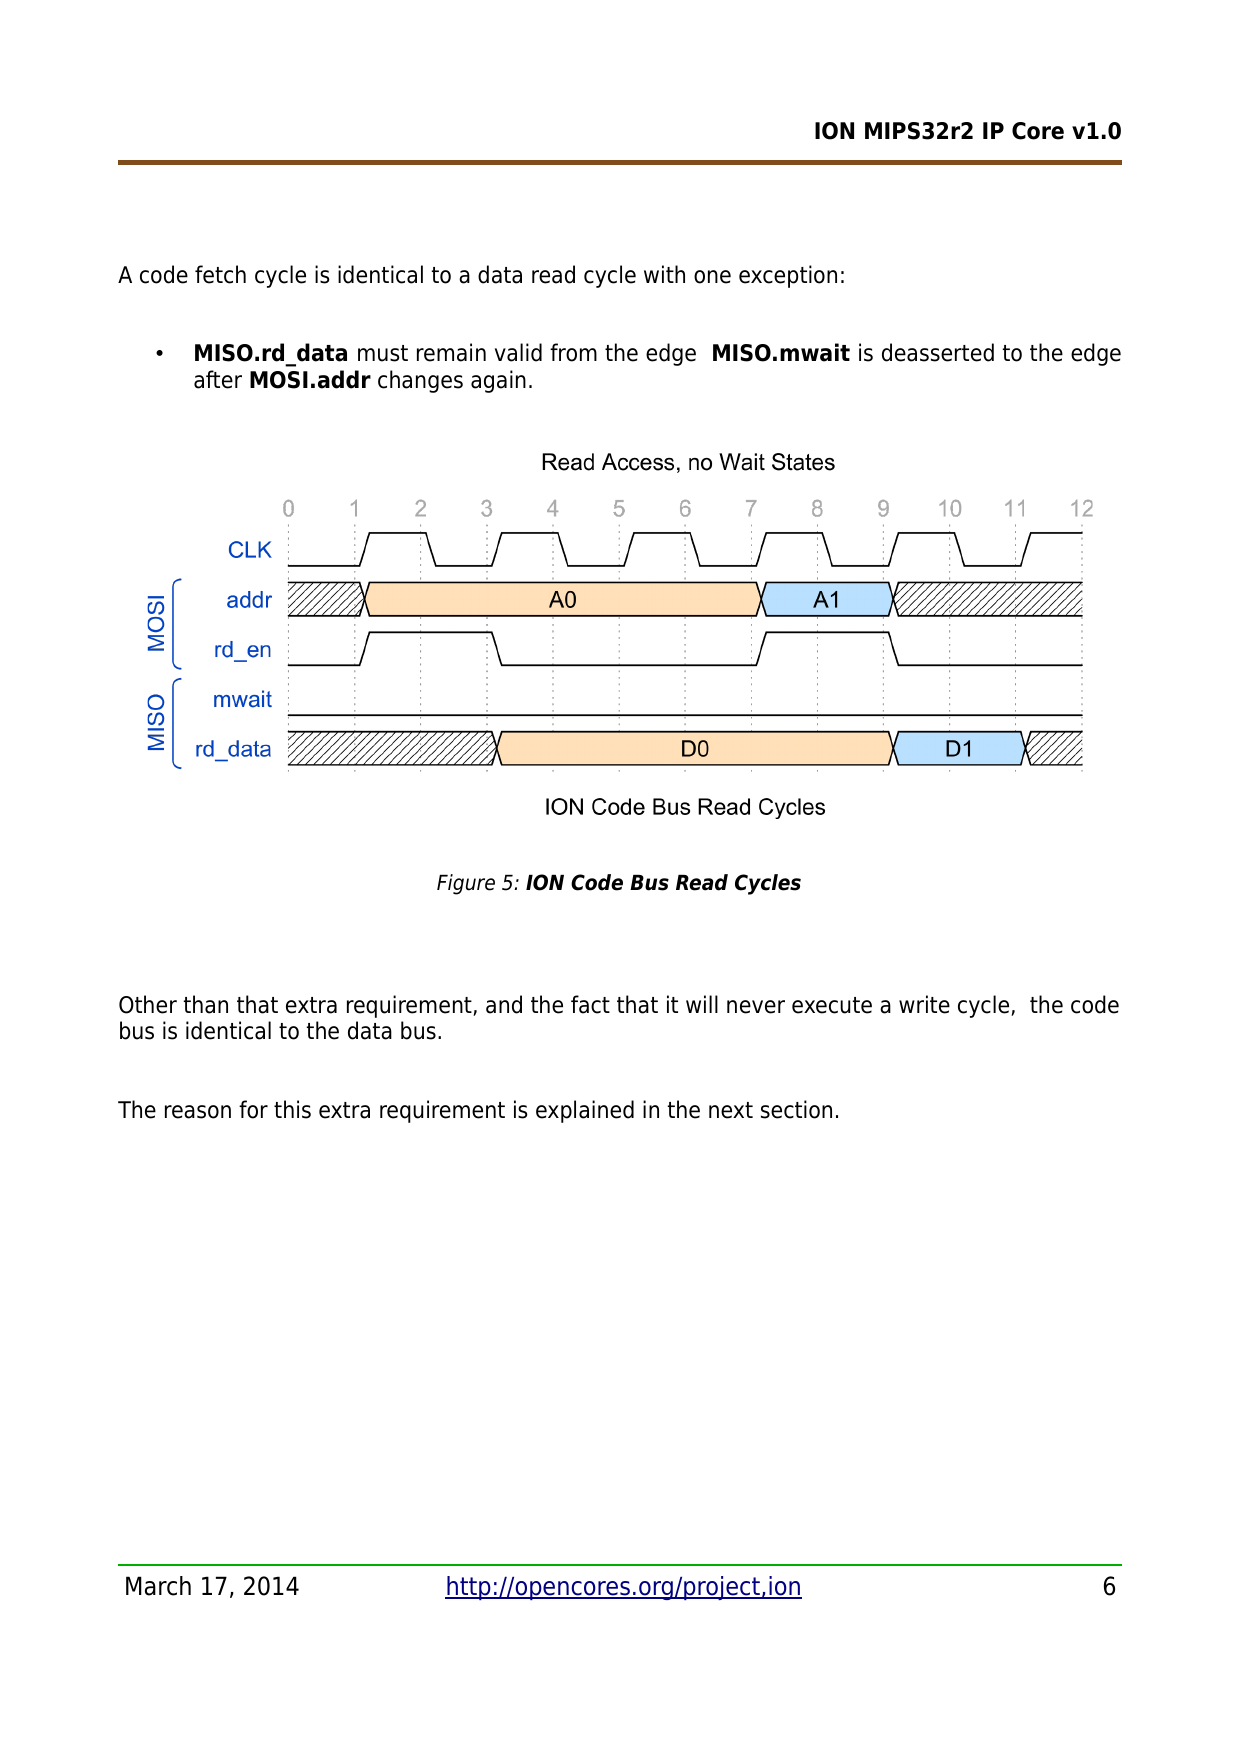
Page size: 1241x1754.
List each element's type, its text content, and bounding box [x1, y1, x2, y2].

text A code fetch cycle is identical to a data read cycle with one exception: [118, 262, 1122, 289]
text The reason for this extra requirement is explained in the next section. [118, 1097, 1122, 1123]
text Other than that extra requirement, and the fact that it will never execute a write cycle, the code bus is identical to the data bus. [118, 992, 1122, 1045]
table_header [118, 448, 1122, 853]
table_cell Figure 5: ION Code Bus Read Cycles [118, 853, 1122, 913]
list MISO.rd_data must remain valid from the edge MISO.mwait is deasserted to the edge after MOSI.addr changes again. [156, 341, 1122, 394]
picture [147, 453, 1093, 819]
